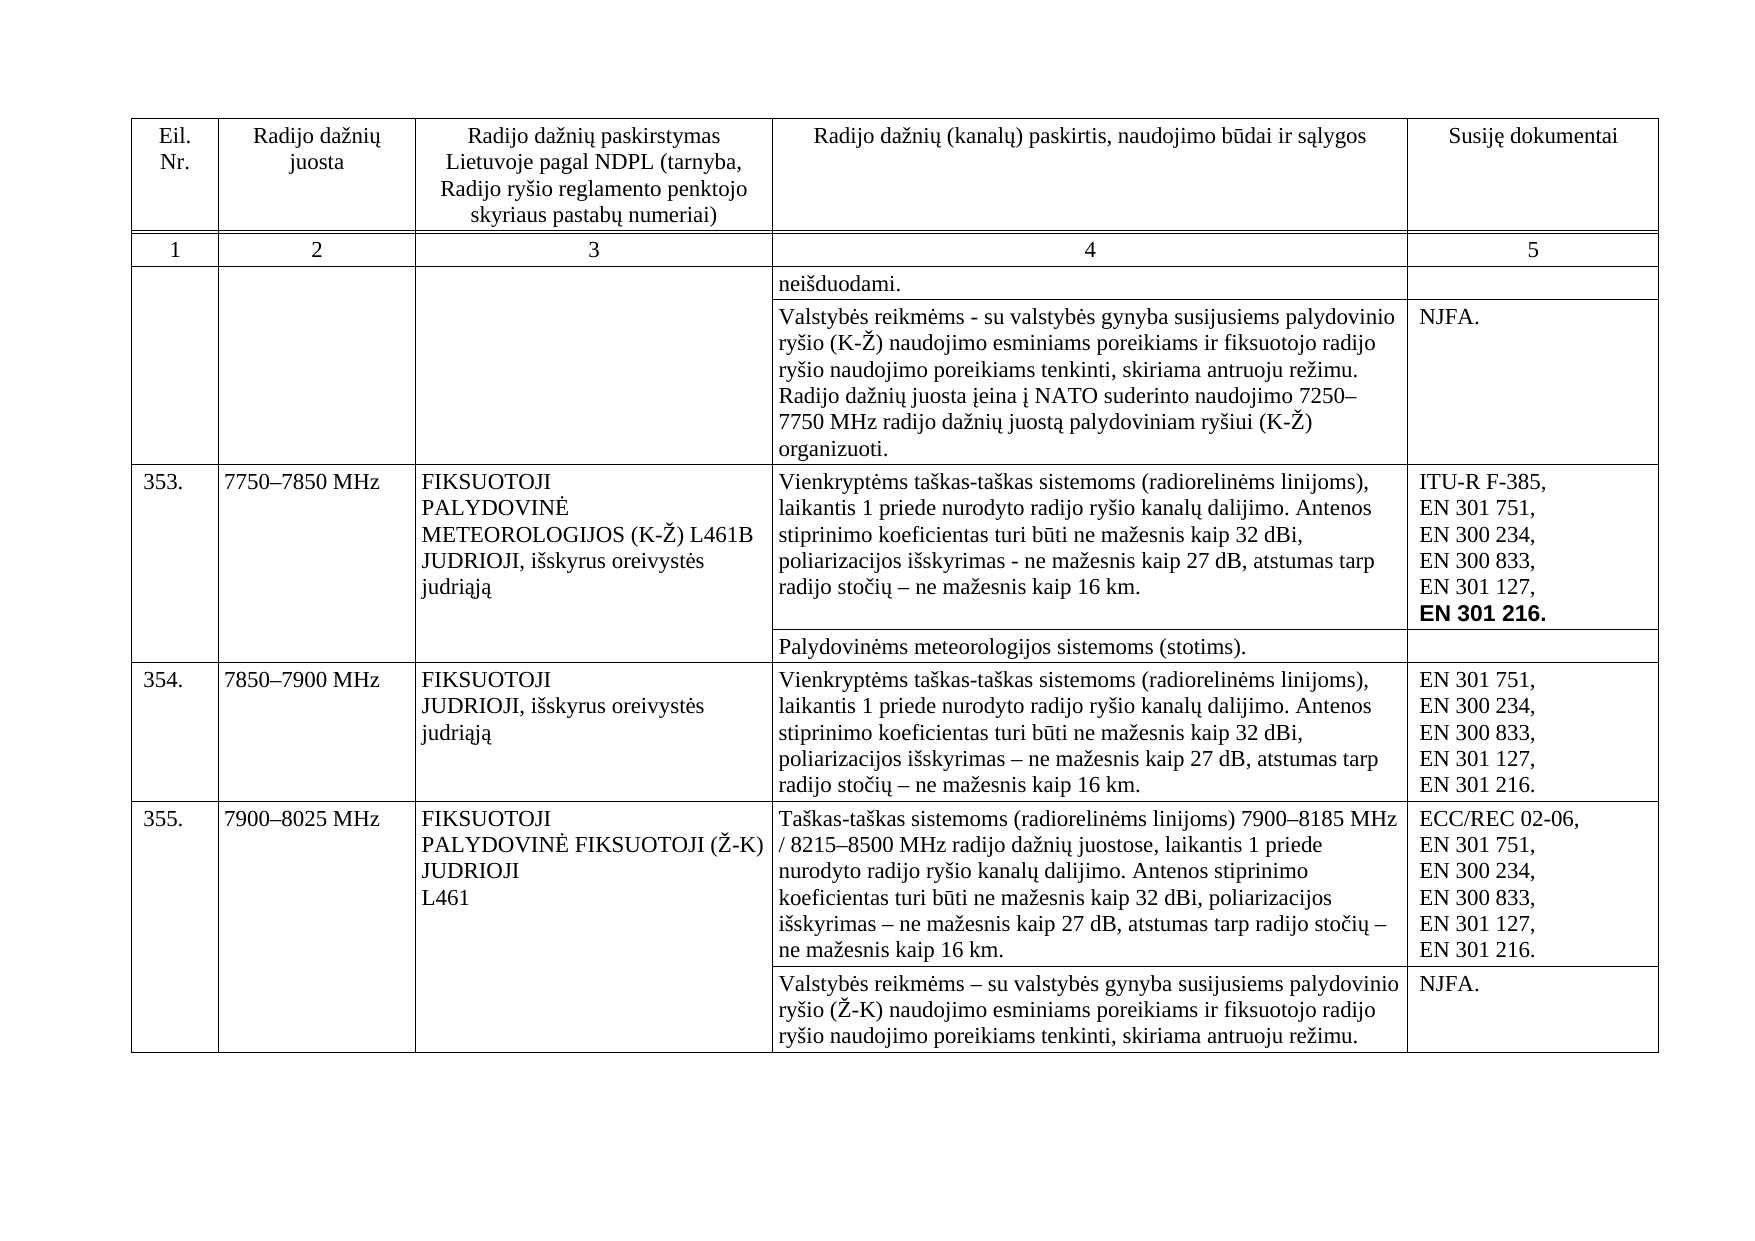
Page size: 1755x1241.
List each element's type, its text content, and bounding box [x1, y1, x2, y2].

table_cell 353. [132, 465, 218, 662]
table_cell ITU-R F-385, EN 301 751, EN 300 234, EN 300 833, EN 301 127, EN 301 216. [1408, 465, 1658, 629]
table_cell [132, 267, 218, 464]
table_cell 7850–7900 MHz [219, 663, 415, 801]
table_cell Palydovinėms meteorologijos sistemoms (stotims). [773, 630, 1407, 662]
table_cell [416, 267, 772, 464]
table_cell FIKSUOTOJI PALYDOVINĖ FIKSUOTOJI (Ž-K) JUDRIOJI L461 [416, 802, 772, 1052]
table_cell EN 301 751, EN 300 234, EN 300 833, EN 301 127, EN 301 216. [1408, 663, 1658, 801]
table_cell 354. [132, 663, 218, 801]
table_header Radijo dažnių (kanalų) paskirtis, naudojimo būdai ir sąlygos [773, 119, 1407, 230]
table_cell Valstybės reikmėms – su valstybės gynyba susijusiems palydovinio ryšio (Ž-K) naudojimo esminiams poreikiams ir fiksuotojo radijo ryšio naudojimo poreikiams tenkinti, skiriama antruoju režimu. [773, 967, 1407, 1052]
table_cell 7750–7850 MHz [219, 465, 415, 662]
table_cell NJFA. [1408, 300, 1658, 464]
table_cell FIKSUOTOJI JUDRIOJI, išskyrus oreivystės judriąją [416, 663, 772, 801]
table_cell 5 [1408, 234, 1658, 266]
table_cell Taškas-taškas sistemoms (radiorelinėms linijoms) 7900–8185 MHz / 8215–8500 MHz radijo dažnių juostose, laikantis 1 priede nurodyto radijo ryšio kanalų dalijimo. Antenos stiprinimo koeficientas turi būti ne mažesnis kaip 32 dBi, poliarizacijos išskyrimas – ne mažesnis kaip 27 dB, atstumas tarp radijo stočių – ne mažesnis kaip 16 km. [773, 802, 1407, 966]
table_cell 2 [219, 234, 415, 266]
table_cell ECC/REC 02-06, EN 301 751, EN 300 234, EN 300 833, EN 301 127, EN 301 216. [1408, 802, 1658, 966]
table_cell neišduodami. [773, 267, 1407, 299]
table_cell 4 [773, 234, 1407, 266]
table_header Radijo dažnių juosta [219, 119, 415, 230]
table_cell [1408, 630, 1658, 662]
table_header Eil. Nr. [132, 119, 218, 230]
table_cell Vienkryptėms taškas-taškas sistemoms (radiorelinėms linijoms), laikantis 1 priede nurodyto radijo ryšio kanalų dalijimo. Antenos stiprinimo koeficientas turi būti ne mažesnis kaip 32 dBi, poliarizacijos išskyrimas – ne mažesnis kaip 27 dB, atstumas tarp radijo stočių – ne mažesnis kaip 16 km. [773, 663, 1407, 801]
table_cell 3 [416, 234, 772, 266]
table_cell 355. [132, 802, 218, 1052]
table_cell 7900–8025 MHz [219, 802, 415, 1052]
table_header Susiję dokumentai [1408, 119, 1658, 230]
table_cell NJFA. [1408, 967, 1658, 1052]
table_cell [1408, 267, 1658, 299]
table_cell 1 [132, 234, 218, 266]
table_cell FIKSUOTOJI PALYDOVINĖ METEOROLOGIJOS (K-Ž) L461B JUDRIOJI, išskyrus oreivystės judriąją [416, 465, 772, 662]
table_cell Vienkryptėms taškas-taškas sistemoms (radiorelinėms linijoms), laikantis 1 priede nurodyto radijo ryšio kanalų dalijimo. Antenos stiprinimo koeficientas turi būti ne mažesnis kaip 32 dBi, poliarizacijos išskyrimas - ne mažesnis kaip 27 dB, atstumas tarp radijo stočių – ne mažesnis kaip 16 km. [773, 465, 1407, 629]
table_header Radijo dažnių paskirstymas Lietuvoje pagal NDPL (tarnyba, Radijo ryšio reglamento penktojo skyriaus pastabų numeriai) [416, 119, 772, 230]
table_cell [219, 267, 415, 464]
table_cell Valstybės reikmėms - su valstybės gynyba susijusiems palydovinio ryšio (K-Ž) naudojimo esminiams poreikiams ir fiksuotojo radijo ryšio naudojimo poreikiams tenkinti, skiriama antruoju režimu. Radijo dažnių juosta įeina į NATO suderinto naudojimo 7250–7750 MHz radijo dažnių juostą palydoviniam ryšiui (K-Ž) organizuoti. [773, 300, 1407, 464]
